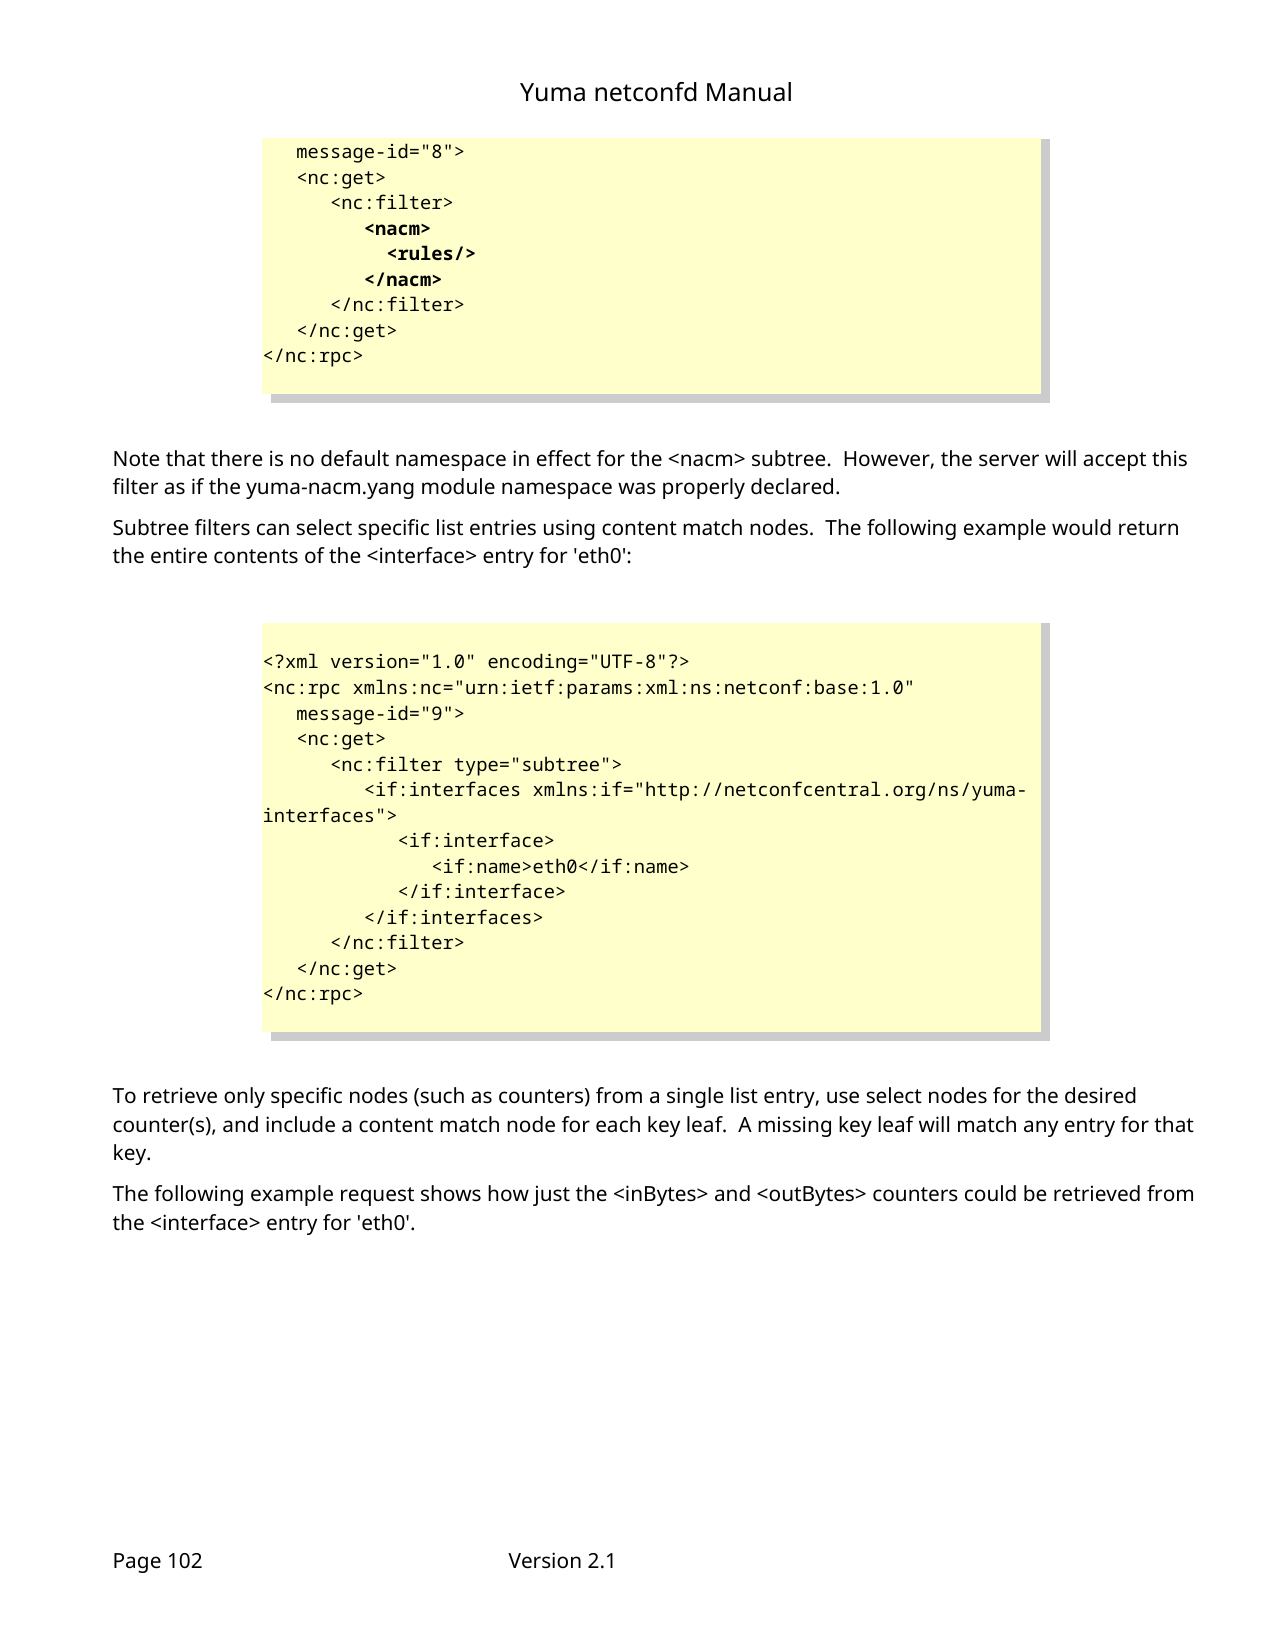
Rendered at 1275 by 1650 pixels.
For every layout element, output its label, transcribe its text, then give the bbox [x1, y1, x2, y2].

text <?xml version="1.0" encoding="UTF-8"?> [262, 649, 1041, 674]
text <nc:filter> [262, 189, 1041, 215]
text <rules/> [262, 241, 1041, 266]
text Subtree filters can select specific list entries using content match nodes. The following example would return the entire contents of the <interface> entry for 'eth0': [112, 513, 1200, 570]
text The following example request shows how just the <inBytes> and <outBytes> counters could be retrieved from the <interface> entry for 'eth0'. [112, 1179, 1200, 1236]
text </nc:filter> [262, 929, 1041, 955]
text </nc:get> [262, 955, 1041, 981]
text <nc:get> [262, 164, 1041, 189]
text <nacm> [262, 215, 1041, 241]
text <nc:get> [262, 725, 1041, 751]
text To retrieve only specific nodes (such as counters) from a single list entry, use select nodes for the desired counter(s), and include a content match node for each key leaf. A missing key leaf will match any entry for that key. [112, 1082, 1200, 1167]
text </if:interfaces> [262, 904, 1041, 929]
text </nc:rpc> [262, 343, 1041, 368]
text Note that there is no default namespace in effect for the <nacm> subtree. However, the server will accept this filter as if the yuma-nacm.yang module namespace was properly declared. [112, 444, 1200, 501]
text <if:interfaces xmlns:if="http://netconfcentral.org/ns/yuma-interfaces"> [262, 776, 1041, 827]
text <if:interface> [262, 827, 1041, 853]
text </if:interface> [262, 878, 1041, 904]
text <nc:rpc xmlns:nc="urn:ietf:params:xml:ns:netconf:base:1.0" [262, 674, 1041, 700]
text </nacm> [262, 266, 1041, 292]
text </nc:get> [262, 317, 1041, 343]
text message-id="9"> [262, 700, 1041, 725]
text <nc:filter type="subtree"> [262, 751, 1041, 776]
text message-id="8"> [262, 138, 1041, 164]
text </nc:rpc> [262, 981, 1041, 1006]
text <if:name>eth0</if:name> [262, 853, 1041, 878]
text </nc:filter> [262, 292, 1041, 317]
